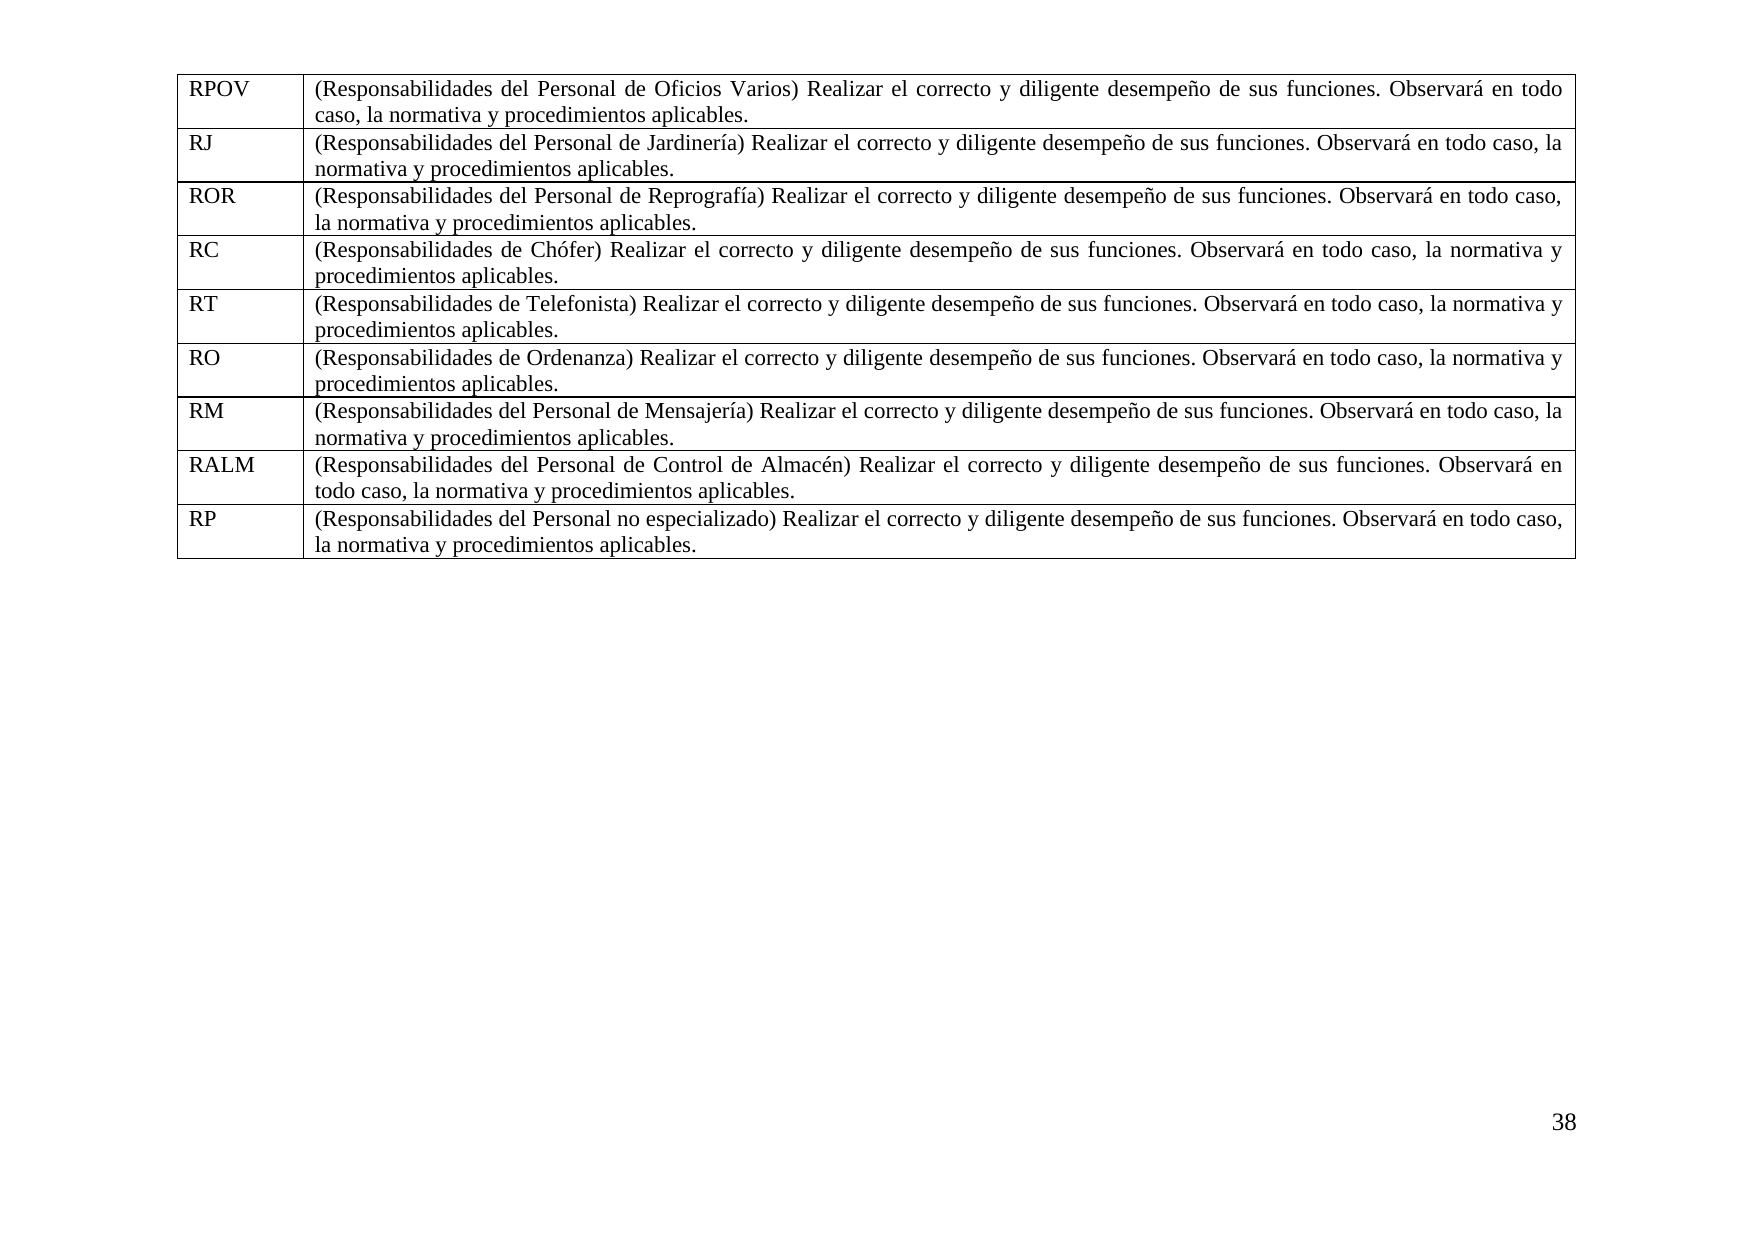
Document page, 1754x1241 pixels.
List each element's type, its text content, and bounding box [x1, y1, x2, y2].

table_cell RALM [178, 451, 303, 504]
table_cell RJ [178, 129, 303, 181]
table_cell (Responsabilidades de Ordenanza) Realizar el correcto y diligente desempeño de sus funciones. Observará en todo caso, la normativa y procedimientos aplicables. [304, 344, 1575, 396]
table_cell (Responsabilidades del Personal no especializado) Realizar el correcto y diligente desempeño de sus funciones. Observará en todo caso, la normativa y procedimientos aplicables. [304, 505, 1575, 558]
table_cell RPOV [178, 75, 303, 128]
table_cell (Responsabilidades del Personal de Oficios Varios) Realizar el correcto y diligente desempeño de sus funciones. Observará en todo caso, la normativa y procedimientos aplicables. [304, 75, 1575, 128]
table_cell RO [178, 344, 303, 396]
table_cell RT [178, 290, 303, 343]
table_cell (Responsabilidades de Telefonista) Realizar el correcto y diligente desempeño de sus funciones. Observará en todo caso, la normativa y procedimientos aplicables. [304, 290, 1575, 343]
table_cell (Responsabilidades del Personal de Jardinería) Realizar el correcto y diligente desempeño de sus funciones. Observará en todo caso, la normativa y procedimientos aplicables. [304, 129, 1575, 181]
table_cell (Responsabilidades del Personal de Control de Almacén) Realizar el correcto y diligente desempeño de sus funciones. Observará en todo caso, la normativa y procedimientos aplicables. [304, 451, 1575, 504]
table_cell RC [178, 236, 303, 289]
table_cell RP [178, 505, 303, 558]
table_cell RM [178, 398, 303, 450]
table_cell ROR [178, 183, 303, 235]
table_cell (Responsabilidades del Personal de Mensajería) Realizar el correcto y diligente desempeño de sus funciones. Observará en todo caso, la normativa y procedimientos aplicables. [304, 398, 1575, 450]
table_cell (Responsabilidades de Chófer) Realizar el correcto y diligente desempeño de sus funciones. Observará en todo caso, la normativa y procedimientos aplicables. [304, 236, 1575, 289]
table_cell (Responsabilidades del Personal de Reprografía) Realizar el correcto y diligente desempeño de sus funciones. Observará en todo caso, la normativa y procedimientos aplicables. [304, 183, 1575, 235]
